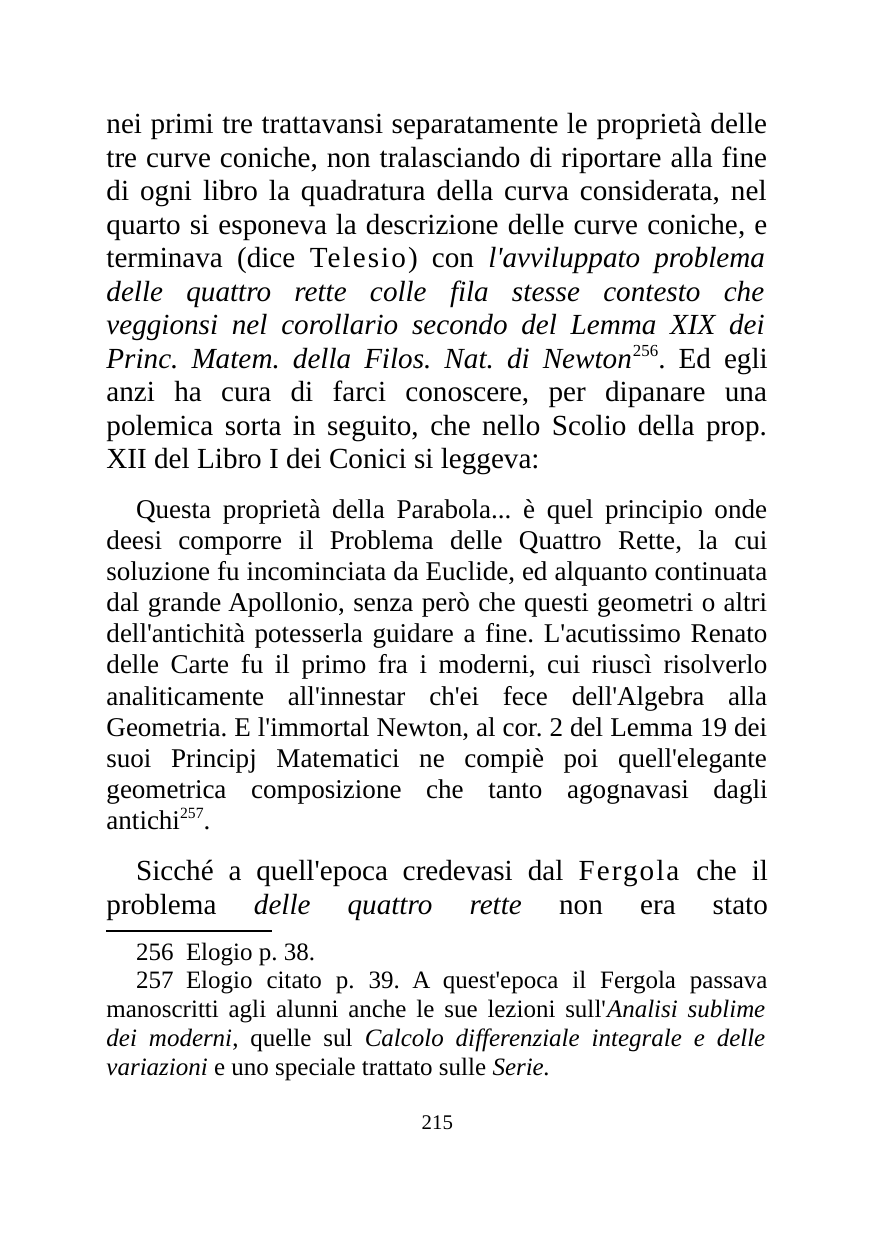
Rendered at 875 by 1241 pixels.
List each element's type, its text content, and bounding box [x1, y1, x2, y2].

text nei primi tre trattavansi separatamente le proprietà delle tre curve coniche, non tralasciando di riportare alla fine di ogni libro la quadratura della curva considerata, nel quarto si esponeva la descrizione delle curve coniche, e terminava (dice Telesio) con l'avviluppato problema delle quattro rette colle fila stesse contesto che veggionsi nel corollario secondo del Lemma XIX dei Princ. Matem. della Filos. Nat. di Newton. Ed egli anzi ha cura di farci conoscere, per dipanare una polemica sorta in seguito, che nello Scolio della prop. XII del Libro I dei Conici si leggeva: [106, 106, 768, 475]
text Elogio p. 38. [106, 937, 768, 965]
text Questa proprietà della Parabola... è quel principio onde deesi comporre il Problema delle Quattro Rette, la cui soluzione fu incominciata da Euclide, ed alquanto continuata dal grande Apollonio, senza però che questi geometri o altri dell'antichità potesserla guidare a fine. L'acutissimo Renato delle Carte fu il primo fra i moderni, cui riuscì risolverlo analiticamente all'innestar ch'ei fece dell'Algebra alla Geometria. E l'immortal Newton, al cor. 2 del Lemma 19 dei suoi Principj Matematici ne compiè poi quell'elegante geometrica composizione che tanto agognavasi dagli antichi. [106, 493, 768, 836]
text Elogio citato p. 39. A quest'epoca il Fergola passava manoscritti agli alunni anche le sue lezioni sull'Analisi sublime dei moderni, quelle sul Calcolo differenziale integrale e delle variazioni e uno speciale trattato sulle Serie. [106, 965, 768, 1080]
text Sicché a quell'epoca credevasi dal Fergola che il problema delle quattro rette non era stato [106, 853, 768, 920]
